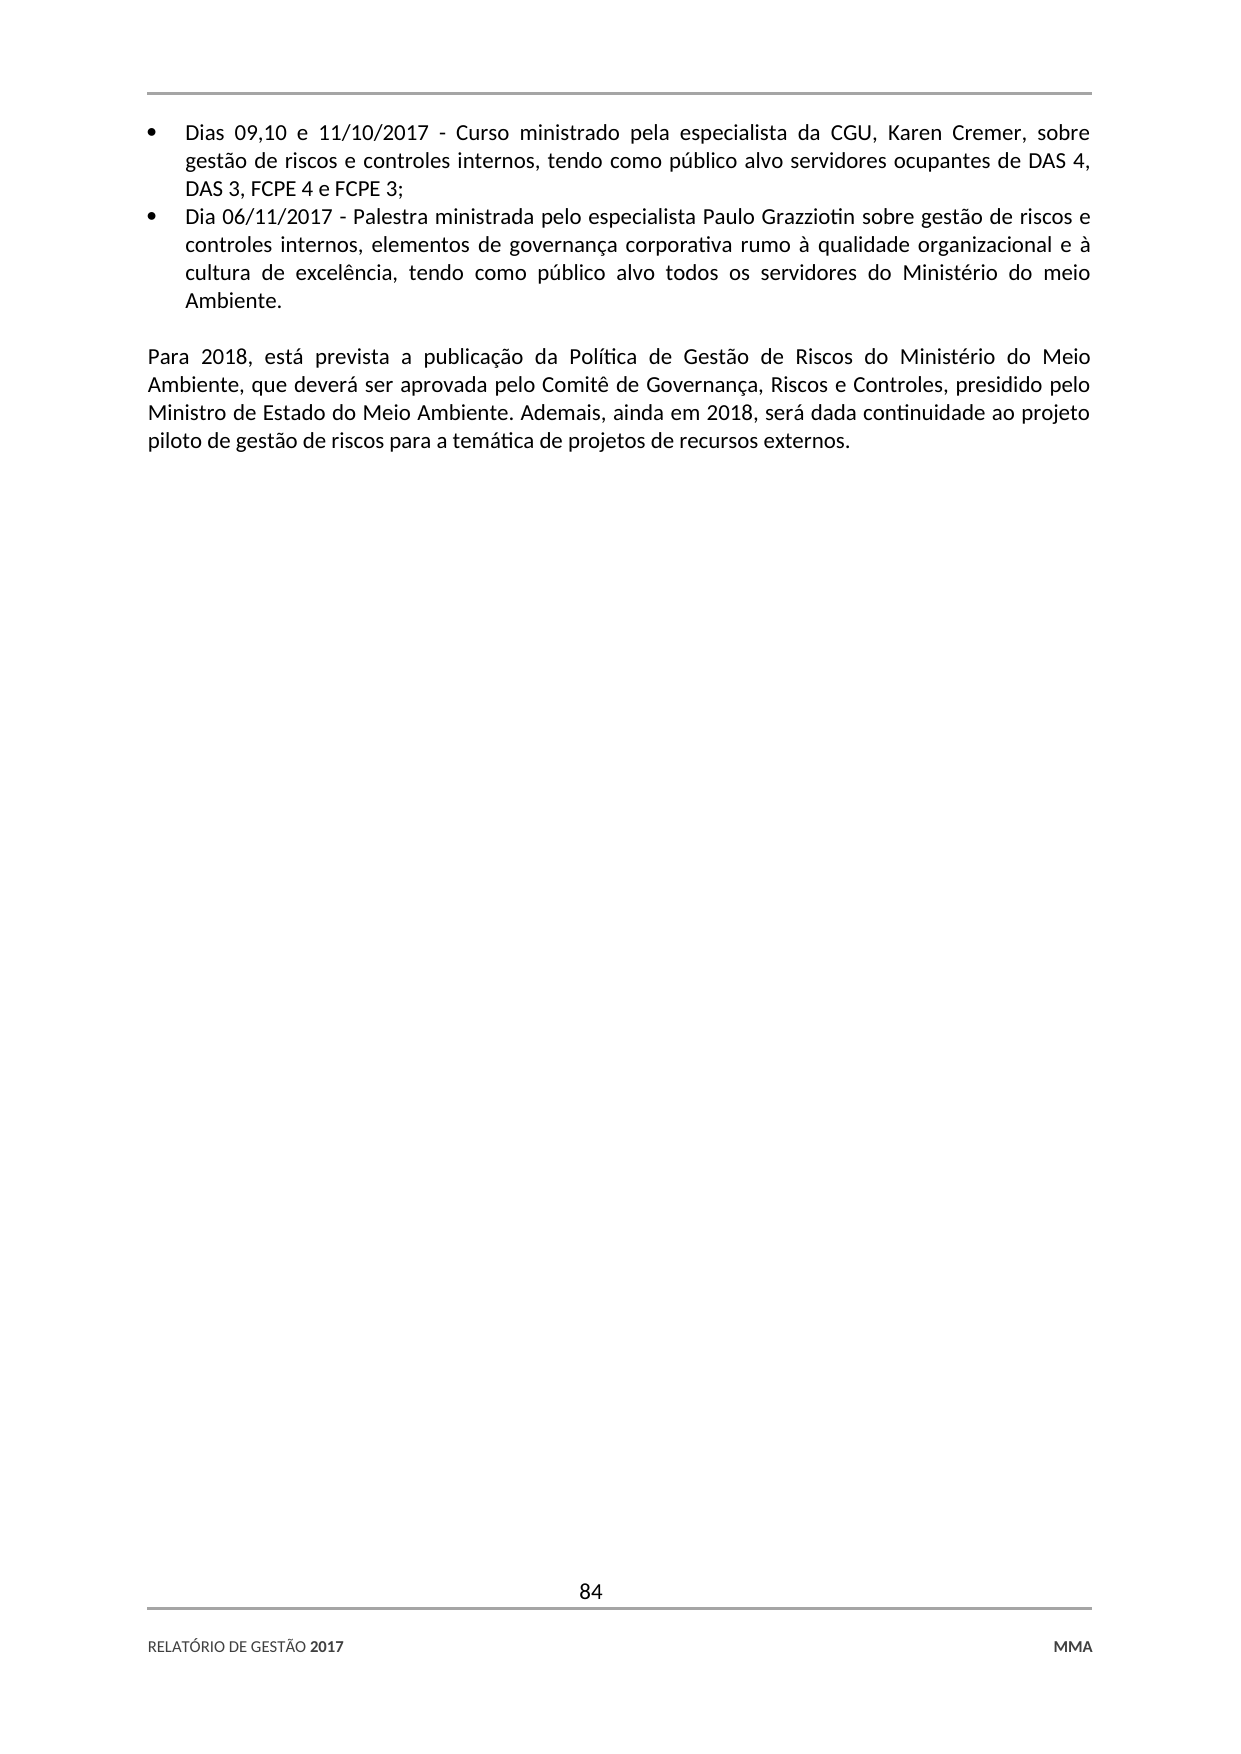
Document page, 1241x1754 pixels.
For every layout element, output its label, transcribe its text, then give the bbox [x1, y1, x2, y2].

list Dias 09,10 e 11/10/2017 - Curso ministrado pela especialista da CGU, Karen Cremer, sobre gestão de riscos e controles internos, tendo como público alvo servidores ocupantes de DAS 4, DAS 3, FCPE 4 e FCPE 3; [148, 118, 1092, 202]
list Dia 06/11/2017 - Palestra ministrada pelo especialista Paulo Grazziotin sobre gestão de riscos e controles internos, elementos de governança corporativa rumo à qualidade organizacional e à cultura de excelência, tendo como público alvo todos os servidores do Ministério do meio Ambiente. [148, 202, 1092, 314]
text Para 2018, está prevista a publicação da Política de Gestão de Riscos do Ministério do Meio Ambiente, que deverá ser aprovada pelo Comitê de Governança, Riscos e Controles, presidido pelo Ministro de Estado do Meio Ambiente. Ademais, ainda em 2018, será dada continuidade ao projeto piloto de gestão de riscos para a temática de projetos de recursos externos. [148, 342, 1092, 454]
